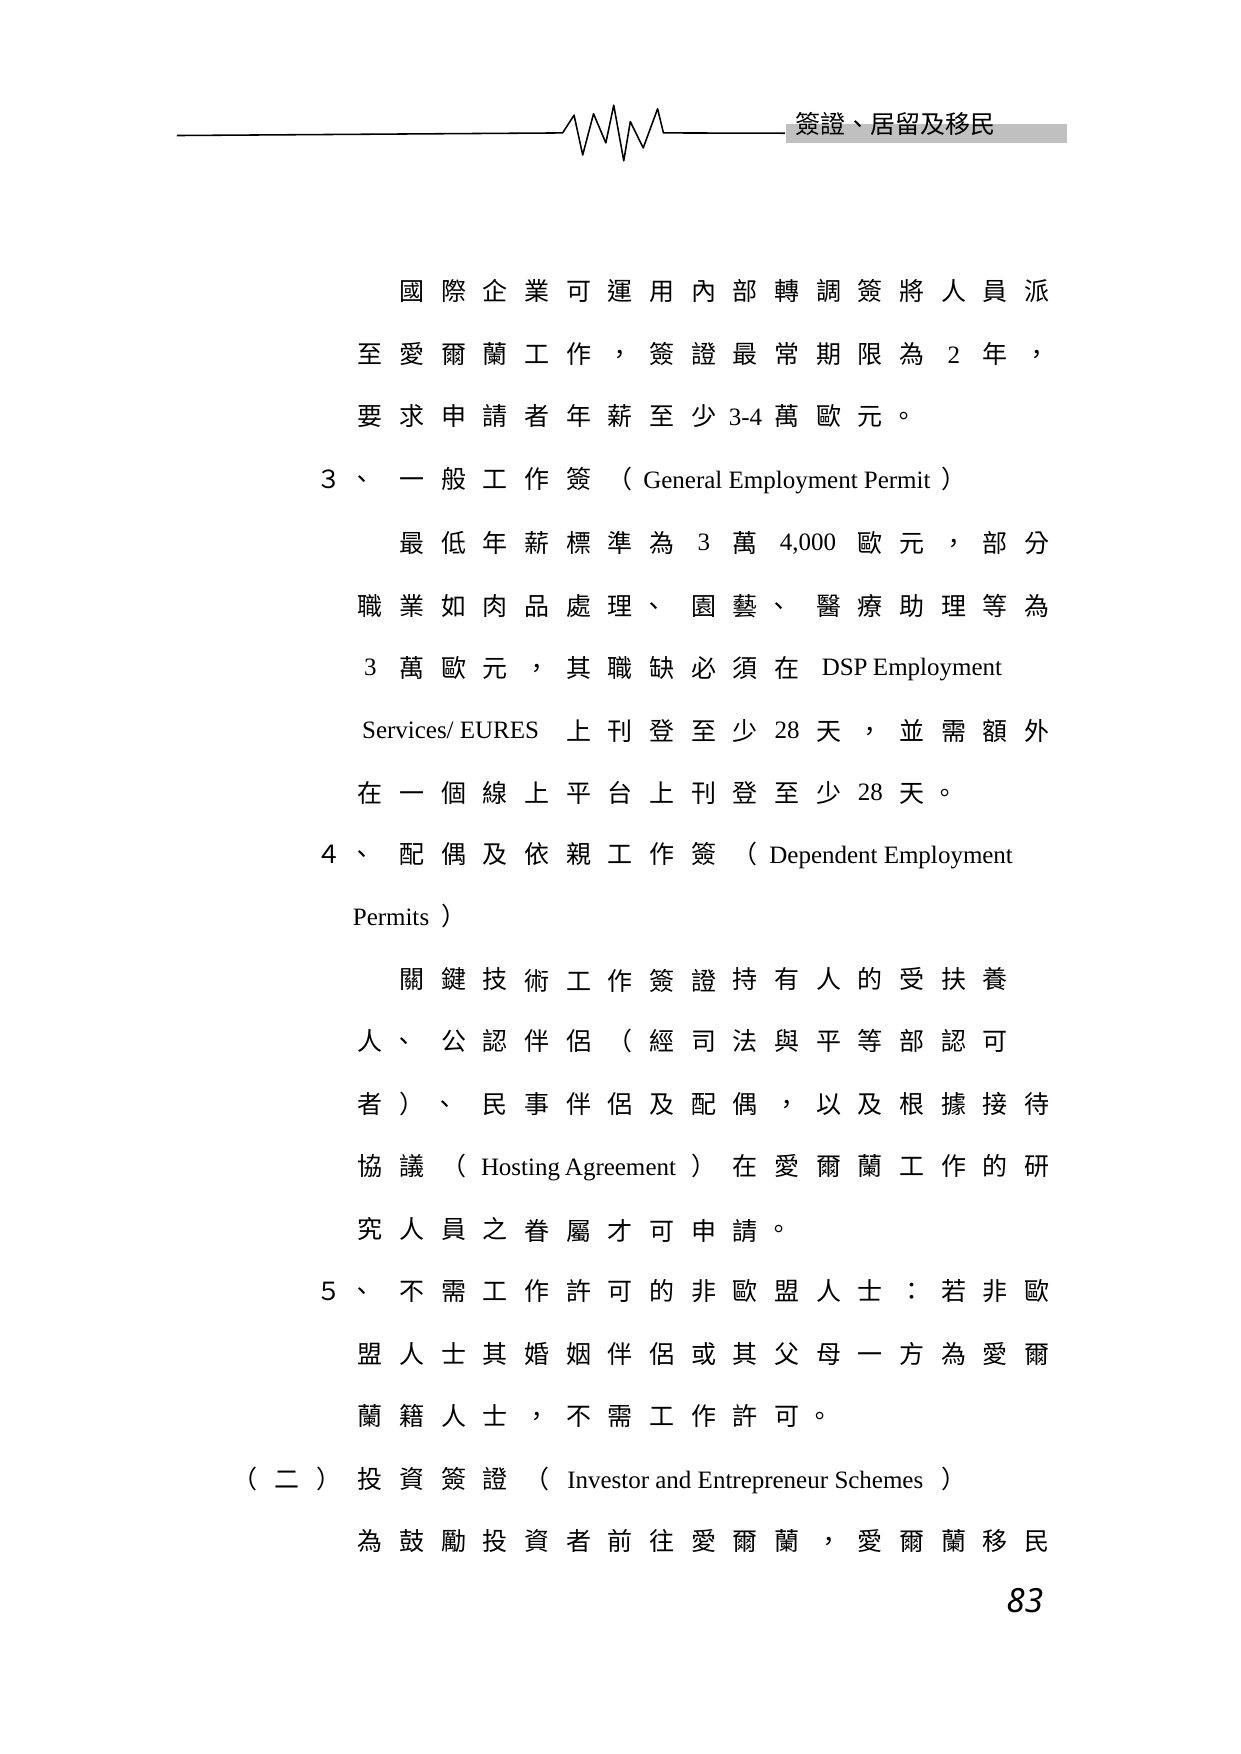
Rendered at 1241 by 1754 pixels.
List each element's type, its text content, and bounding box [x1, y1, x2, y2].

text ４、配偶及依親工作簽（Dependent Employment Permits） [281, 813, 1058, 938]
text ５、不需工作許可的非歐盟人士：若非歐盟人士其婚姻伴侶或其父母一方為愛爾蘭籍人士，不需工作許可。 [281, 1250, 1058, 1438]
text 最低年薪標準為3萬4,000歐元，部分職業如肉品處理、園藝、醫療助理等為3萬歐元，其職缺必須在DSP Employment Services/ EURES 上刊登至少28天，並需額外在一個線上平台上刊登至少28天。 [330, 500, 1058, 813]
text 關鍵技術工作簽證持有人的受扶養人、公認伴侶（經司法與平等部認可者）、民事伴侶及配偶，以及根據接待協議（Hosting Agreement）在愛爾蘭工作的研究人員之眷屬才可申請。 [330, 938, 1058, 1250]
text （二）投資簽證（Investor and Entrepreneur Schemes） [207, 1438, 1058, 1500]
text ３、一般工作簽（General Employment Permit） [281, 438, 1058, 500]
text 國際企業可運用內部轉調簽將人員派至愛爾蘭工作，簽證最常期限為2年，要求申請者年薪至少3-4萬歐元。 [330, 250, 1058, 438]
text 為鼓勵投資者前往愛爾蘭，愛爾蘭移民 [281, 1500, 1058, 1563]
